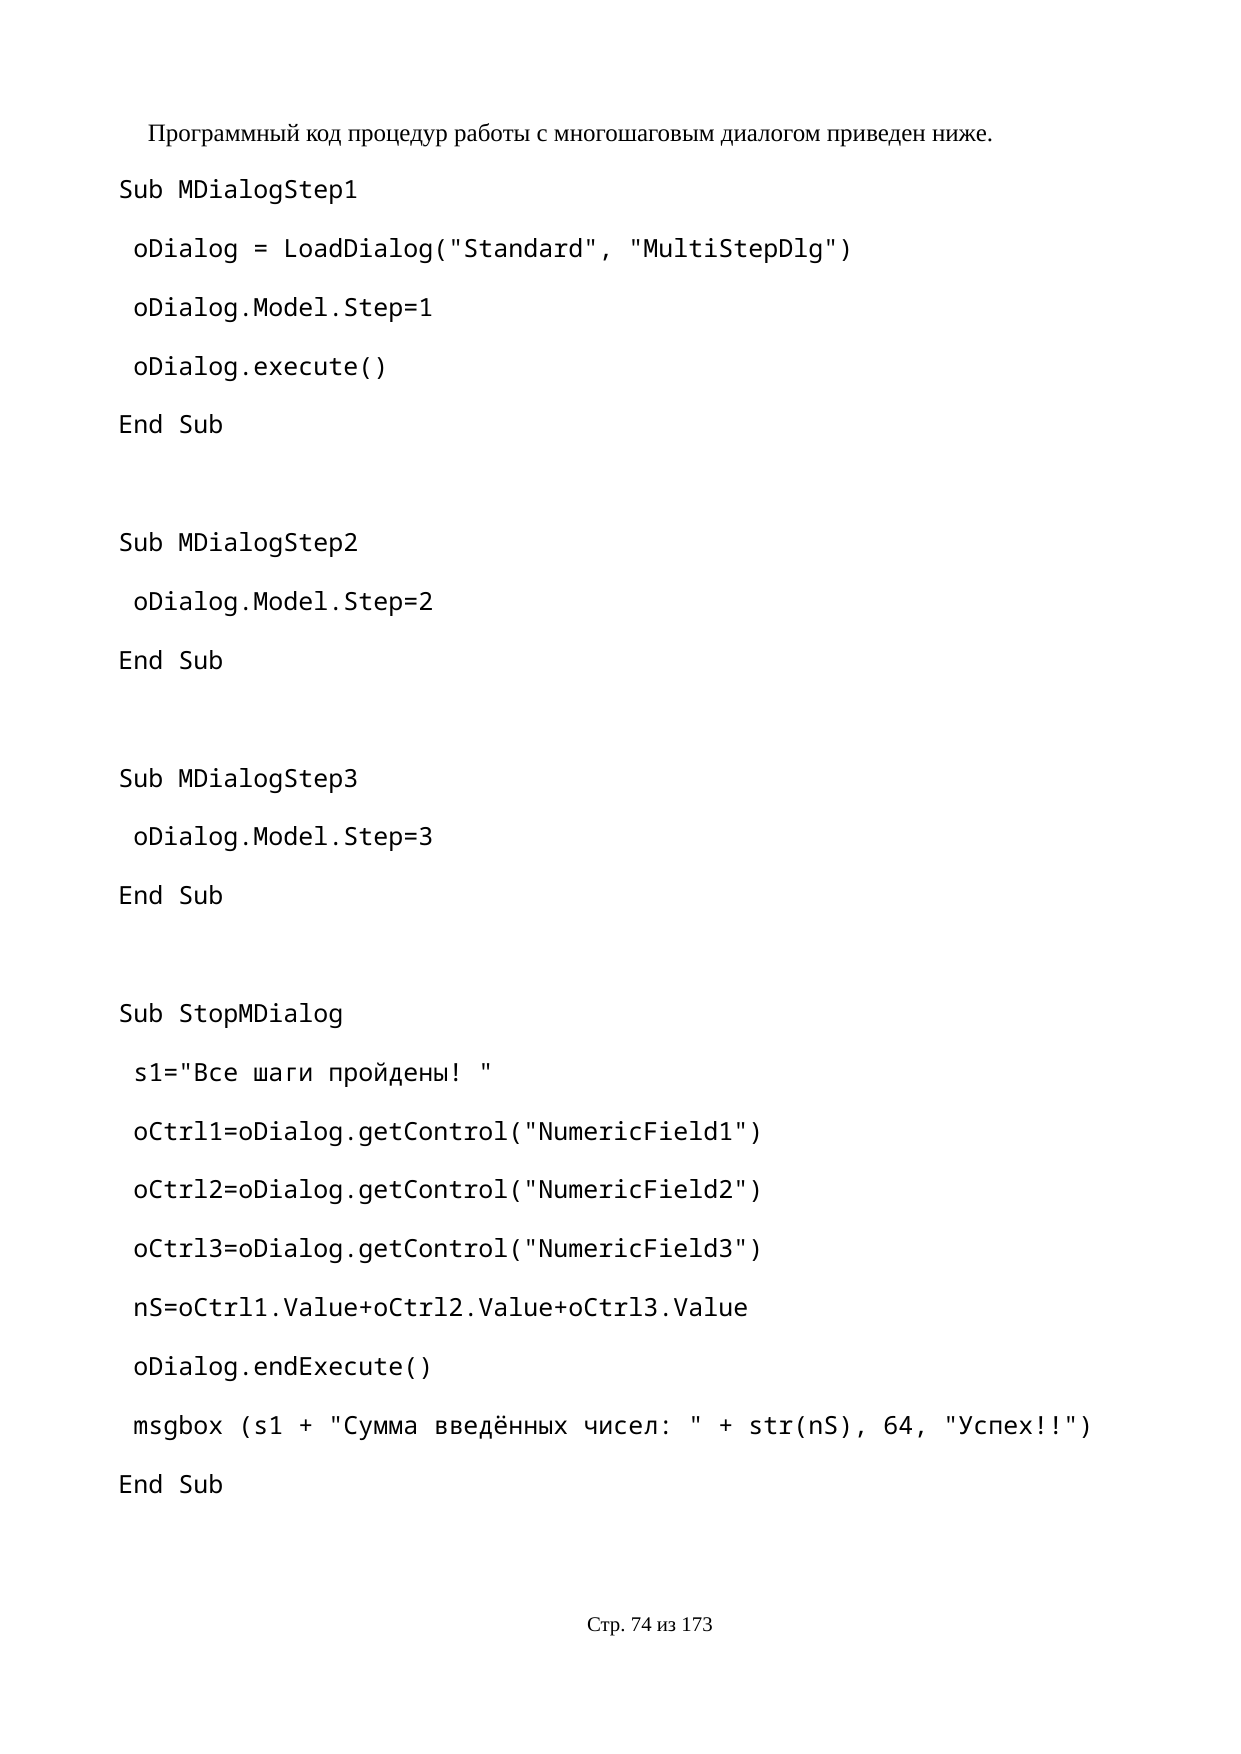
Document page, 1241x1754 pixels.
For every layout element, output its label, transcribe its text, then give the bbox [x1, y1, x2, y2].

text msgbox (s1 + "Сумма введённых чисел: " + str(nS), 64, "Успех!!") [118, 1408, 1122, 1442]
text End Sub [118, 1466, 1122, 1501]
text oDialog.endExecute() [118, 1349, 1122, 1383]
text oDialog.Model.Step=2 [118, 584, 1122, 618]
text nS=oCtrl1.Value+oCtrl2.Value+oCtrl3.Value [118, 1290, 1122, 1324]
text Sub MDialogStep2 [118, 525, 1122, 559]
text oCtrl3=oDialog.getControl("NumericField3") [118, 1231, 1122, 1265]
text oCtrl2=oDialog.getControl("NumericField2") [118, 1172, 1122, 1206]
text Sub MDialogStep3 [118, 760, 1122, 794]
text oDialog.Model.Step=1 [118, 289, 1122, 323]
text Sub StopMDialog [118, 996, 1122, 1030]
text Sub MDialogStep1 [118, 172, 1122, 206]
text Программный код процедур работы с многошаговым диалогом приведен ниже. [118, 118, 1122, 147]
text End Sub [118, 407, 1122, 441]
text oCtrl1=oDialog.getControl("NumericField1") [118, 1113, 1122, 1147]
text oDialog.Model.Step=3 [118, 819, 1122, 853]
text End Sub [118, 878, 1122, 912]
text s1="Все шаги пройдены! " [118, 1054, 1122, 1088]
text oDialog.execute() [118, 348, 1122, 382]
text End Sub [118, 642, 1122, 677]
text oDialog = LoadDialog("Standard", "MultiStepDlg") [118, 231, 1122, 264]
